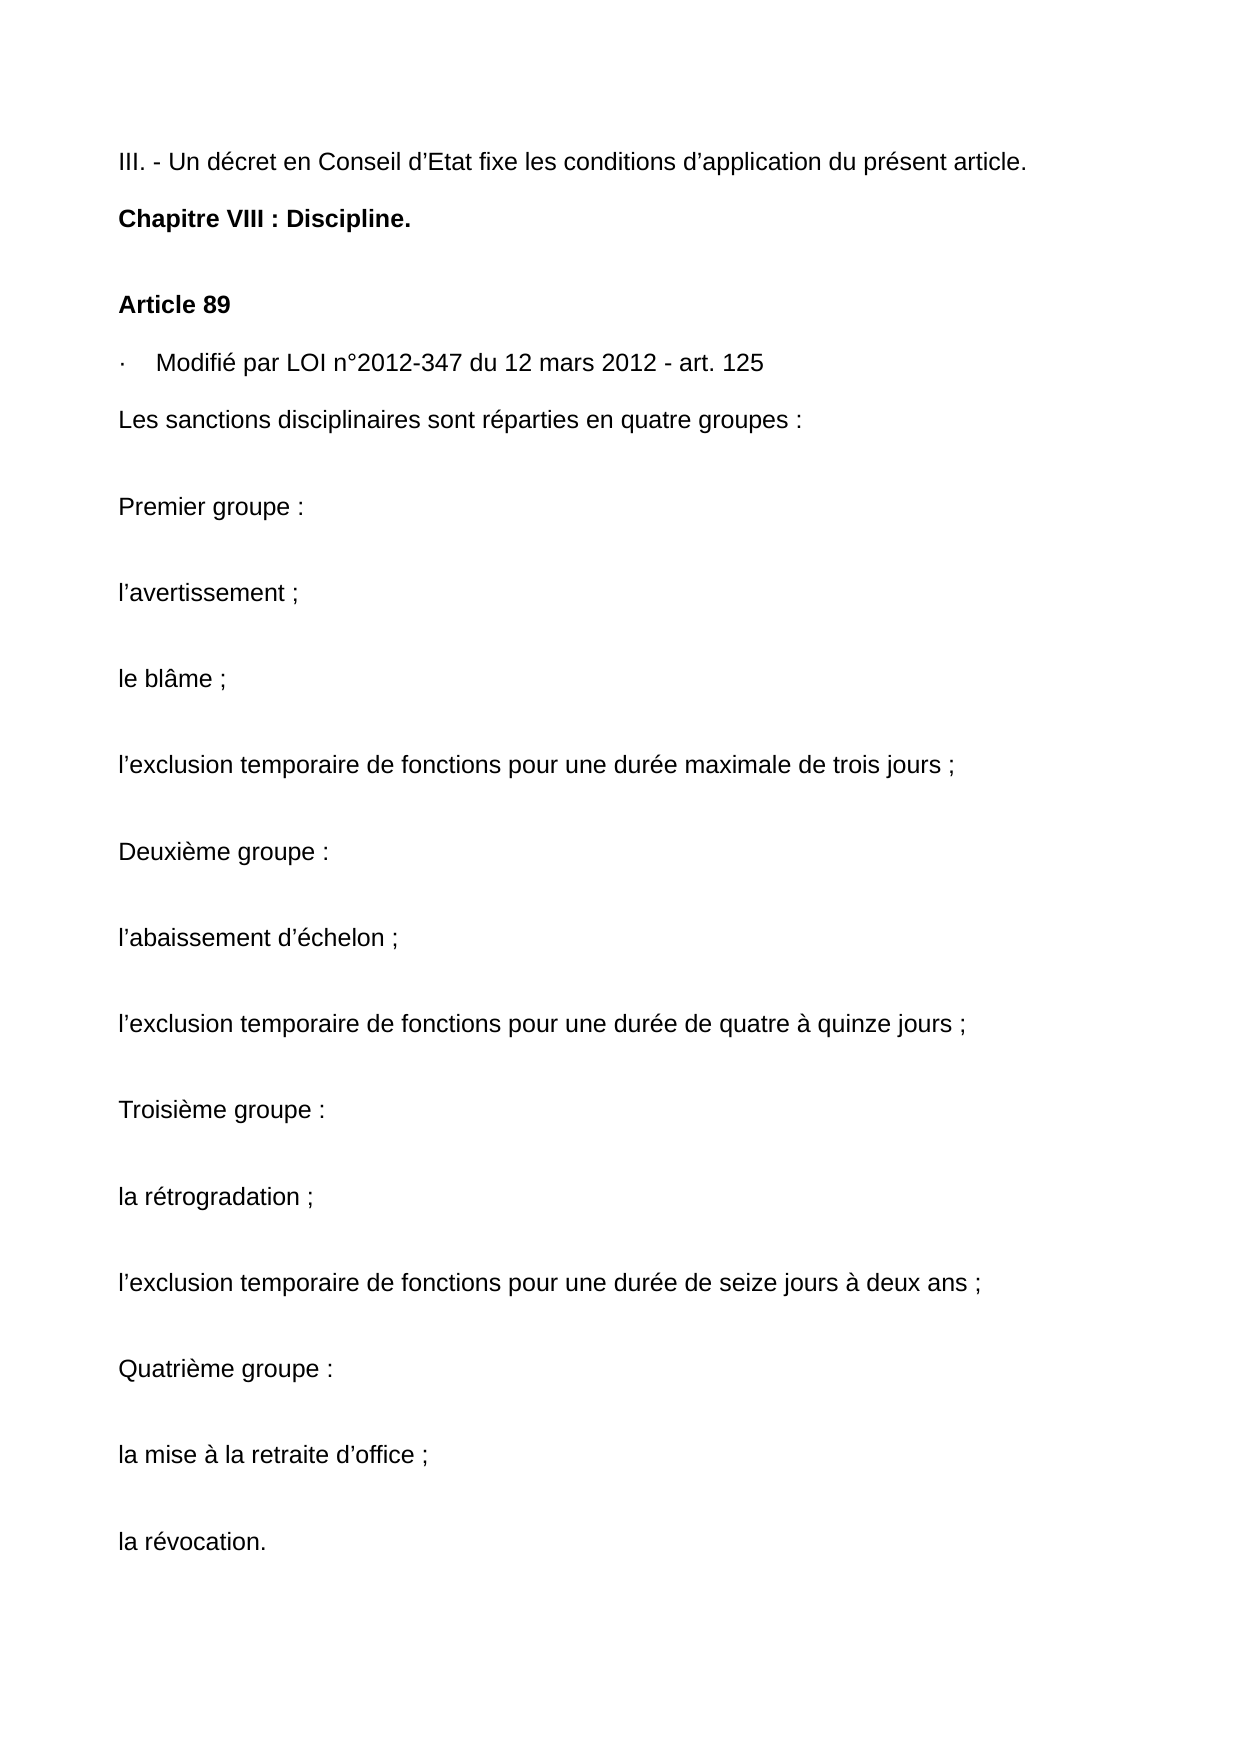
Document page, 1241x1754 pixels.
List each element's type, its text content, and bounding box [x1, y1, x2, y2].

text l’exclusion temporaire de fonctions pour une durée maximale de trois jours ; [118, 751, 1122, 779]
text l’abaissement d’échelon ; [118, 923, 1122, 952]
text la mise à la retraite d’office ; [118, 1441, 1122, 1469]
text Article 89 [118, 291, 1122, 319]
text la révocation. [118, 1527, 1122, 1556]
text le blâme ; [118, 664, 1122, 693]
text l’avertissement ; [118, 578, 1122, 607]
text l’exclusion temporaire de fonctions pour une durée de seize jours à deux ans ; [118, 1268, 1122, 1297]
text l’exclusion temporaire de fonctions pour une durée de quatre à quinze jours ; [118, 1009, 1122, 1038]
text Deuxième groupe : [118, 837, 1122, 866]
text Les sanctions disciplinaires sont réparties en quatre groupes : [118, 406, 1122, 434]
text Chapitre VIII : Discipline. [118, 204, 1122, 233]
list Modifié par LOI n°2012-347 du 12 mars 2012 - art. 125 [118, 348, 1122, 377]
text Quatrième groupe : [118, 1354, 1122, 1383]
text Premier groupe : [118, 492, 1122, 521]
text la rétrogradation ; [118, 1182, 1122, 1211]
text Troisième groupe : [118, 1096, 1122, 1124]
text III. - Un décret en Conseil d’Etat fixe les conditions d’application du présent article. [118, 147, 1122, 176]
